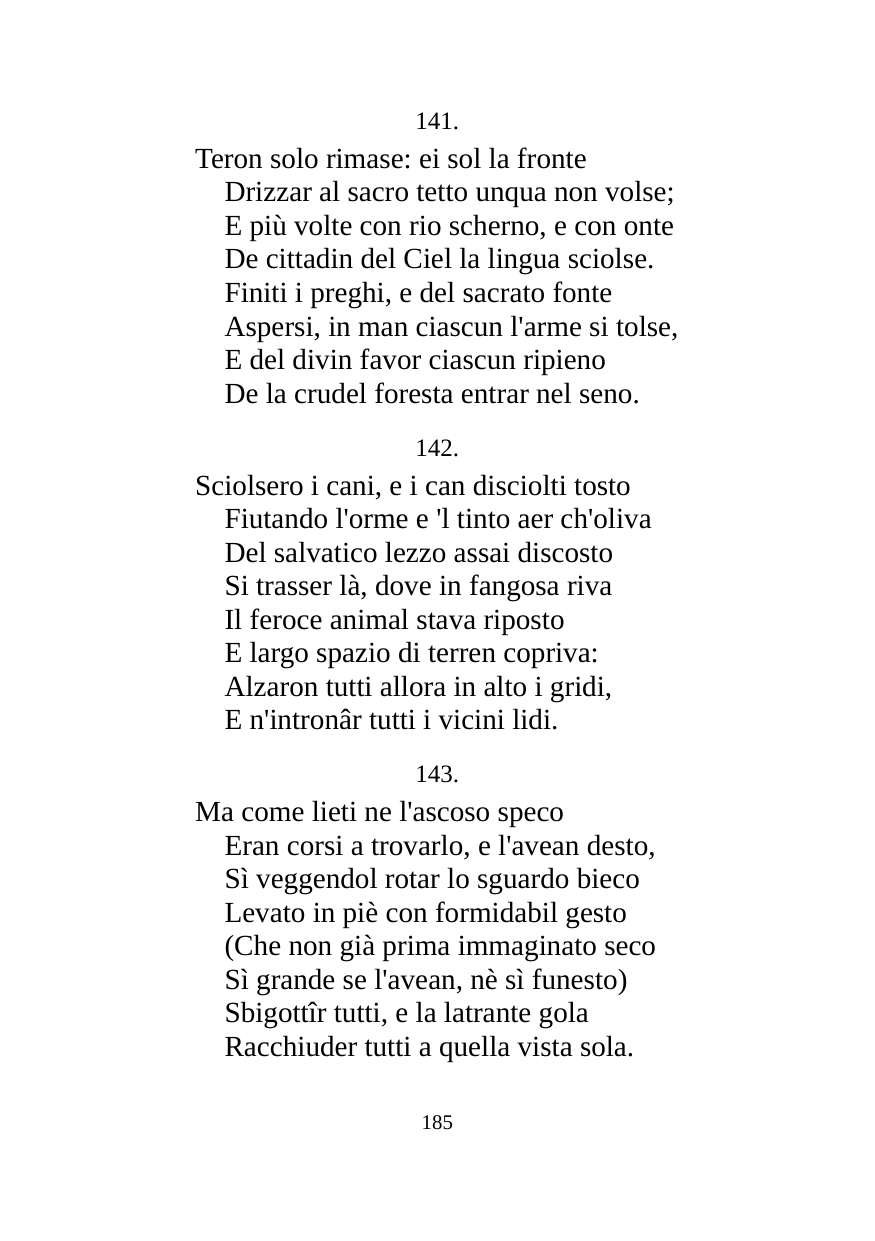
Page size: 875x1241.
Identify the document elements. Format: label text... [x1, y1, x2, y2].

text E del divin favor ciascun ripieno [224, 342, 768, 376]
text E n'intronâr tutti i vicini lidi. [224, 702, 768, 736]
text Ma come lieti ne l'ascoso speco [195, 794, 768, 828]
text Teron solo rimase: ei sol la fronte [195, 141, 768, 174]
text Il feroce animal stava riposto [224, 602, 768, 635]
text De la crudel foresta entrar nel seno. [224, 376, 768, 409]
text Sciolsero i cani, e i can disciolti tosto [195, 468, 768, 501]
text Finiti i preghi, e del sacrato fonte [224, 275, 768, 309]
text Del salvatico lezzo assai discosto [224, 535, 768, 568]
text Aspersi, in man ciascun l'arme si tolse, [224, 309, 768, 342]
text Sì grande se l'avean, nè sì funesto) [224, 962, 768, 996]
text Fiutando l'orme e 'l tinto aer ch'oliva [224, 501, 768, 535]
text 142. [106, 433, 768, 462]
text 141. [106, 106, 768, 135]
text Sbigottîr tutti, e la latrante gola [224, 996, 768, 1029]
text Sì veggendol rotar lo sguardo bieco [224, 861, 768, 895]
text 143. [106, 759, 768, 788]
text Eran corsi a trovarlo, e l'avean desto, [224, 828, 768, 861]
text De cittadin del Ciel la lingua sciolse. [224, 242, 768, 275]
text Racchiuder tutti a quella vista sola. [224, 1029, 768, 1063]
text Alzaron tutti allora in alto i gridi, [224, 669, 768, 702]
text E largo spazio di terren copriva: [224, 635, 768, 669]
text Levato in piè con formidabil gesto [224, 895, 768, 928]
text E più volte con rio scherno, e con onte [224, 208, 768, 242]
text (Che non già prima immaginato seco [224, 928, 768, 962]
text Si trasser là, dove in fangosa riva [224, 568, 768, 602]
text Drizzar al sacro tetto unqua non volse; [224, 174, 768, 208]
